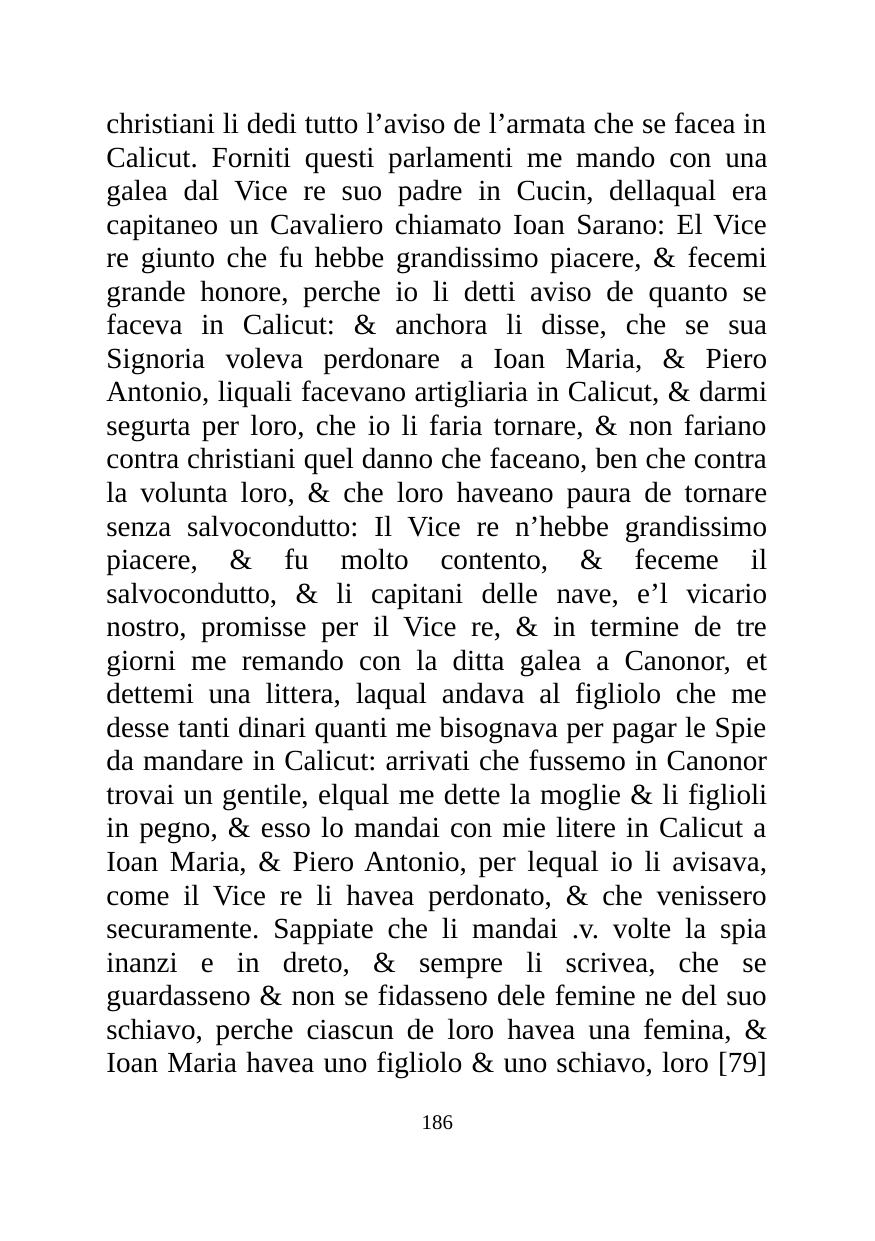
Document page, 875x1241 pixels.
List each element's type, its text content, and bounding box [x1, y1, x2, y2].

text christiani li dedi tutto l’aviso de l’armata che se facea in Calicut. Forniti questi parlamenti me mando con una galea dal Vice re suo padre in Cucin, dellaqual era capitaneo un Cavaliero chiamato Ioan Sarano: El Vice re giunto che fu hebbe grandissimo piacere, & fecemi grande honore, perche io li detti aviso de quanto se faceva in Calicut: & anchora li disse, che se sua Signoria voleva perdonare a Ioan Maria, & Piero Antonio, liquali facevano artigliaria in Calicut, & darmi segurta per loro, che io li faria tornare, & non fariano contra christiani quel danno che faceano, ben che contra la volunta loro, & che loro haveano paura de tornare senza salvocondutto: Il Vice re n’hebbe grandissimo piacere, & fu molto contento, & feceme il salvocondutto, & li capitani delle nave, e’l vicario nostro, promisse per il Vice re, & in termine de tre giorni me remando con la ditta galea a Canonor, et dettemi una littera, laqual andava al figliolo che me desse tanti dinari quanti me bisognava per pagar le Spie da mandare in Calicut: arrivati che fussemo in Canonor trovai un gentile, elqual me dette la moglie & li figlioli in pegno, & esso lo mandai con mie litere in Calicut a Ioan Maria, & Piero Antonio, per lequal io li avisava, come il Vice re li havea perdonato, & che venissero securamente. Sappiate che li mandai .v. volte la spia inanzi e in dreto, & sempre li scrivea, che se guardasseno & non se fidasseno dele femine ne del suo schiavo, perche ciascun de loro havea una femina, & Ioan Maria havea uno figliolo & uno schiavo, loro [79] [106, 106, 768, 1079]
